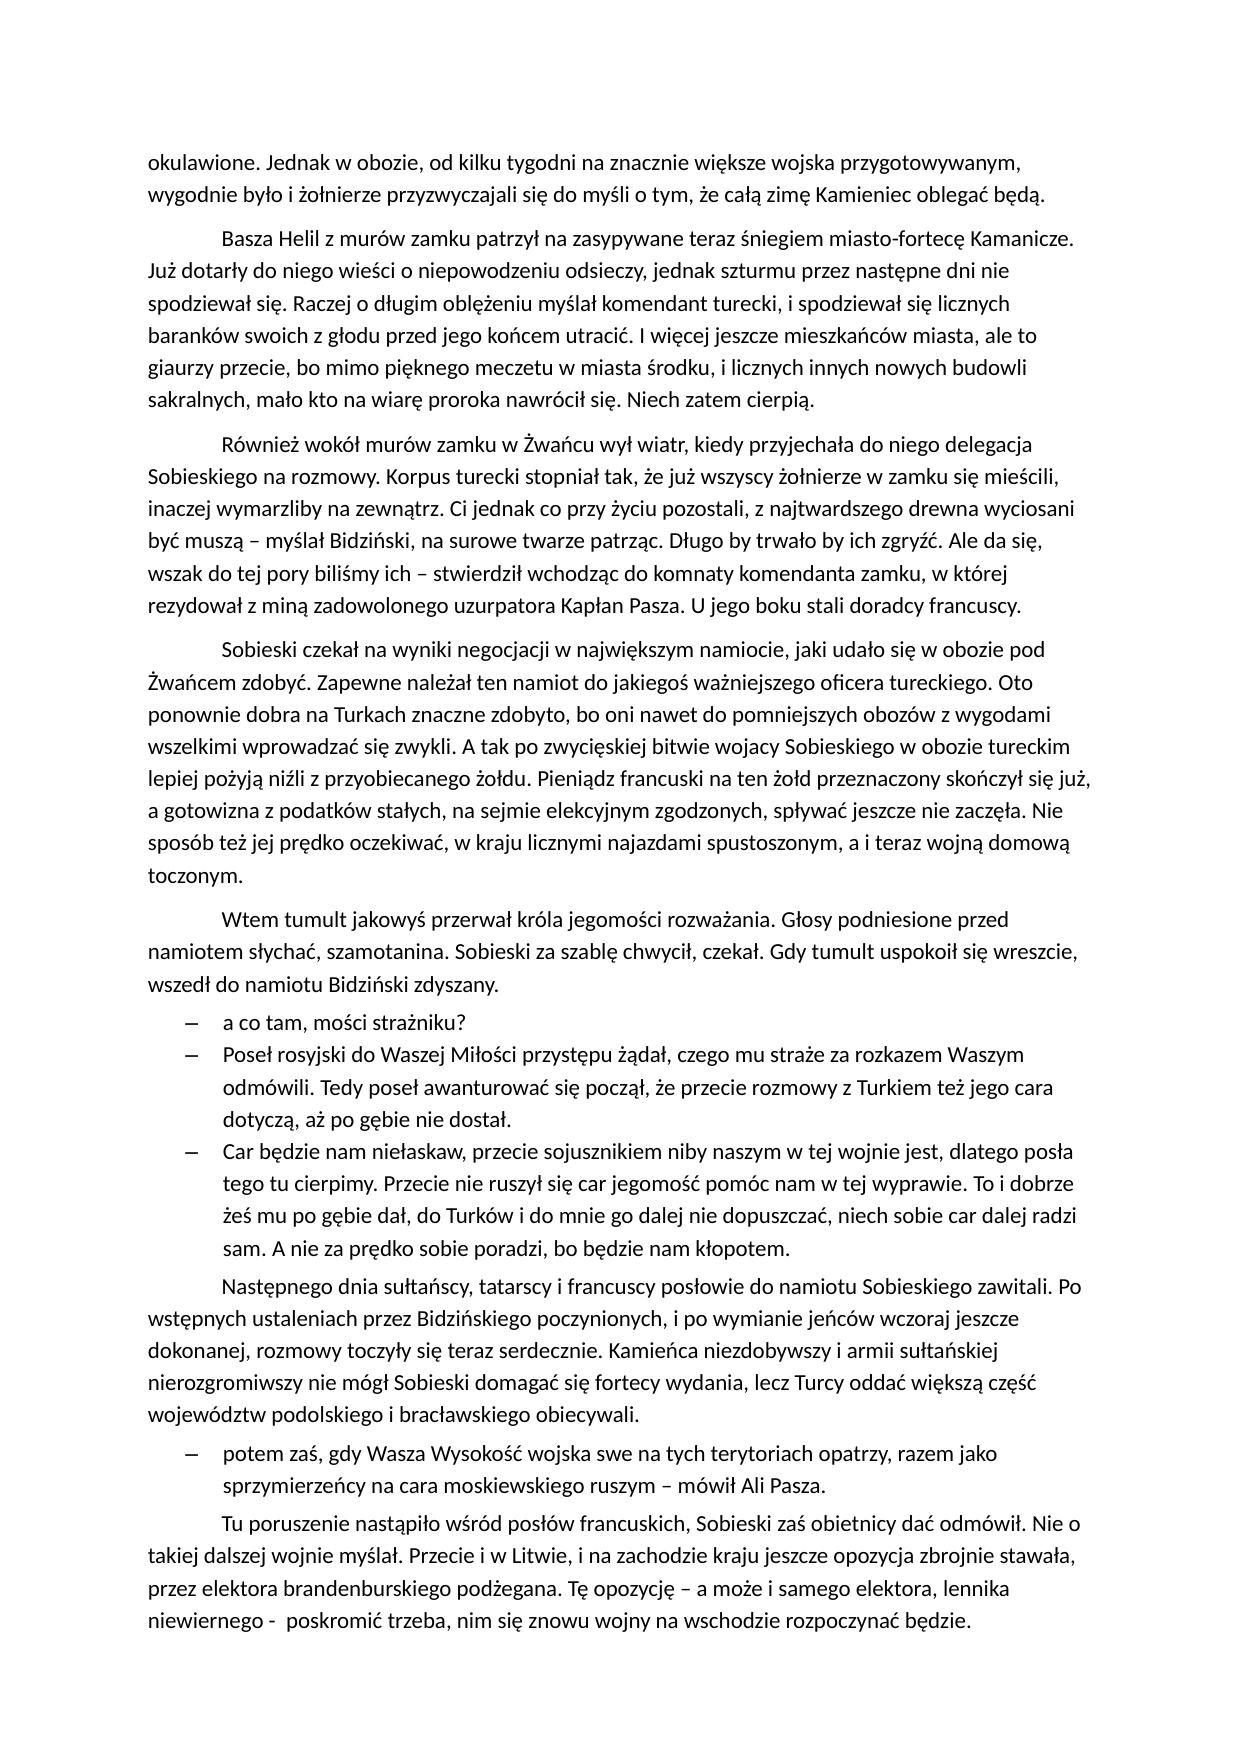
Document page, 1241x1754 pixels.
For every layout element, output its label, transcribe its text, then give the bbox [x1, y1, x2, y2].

text Wtem tumult jakowyś przerwał króla jegomości rozważania. Głosy podniesione przed namiotem słychać, szamotanina. Sobieski za szablę chwycił, czekał. Gdy tumult uspokoił się wreszcie, wszedł do namiotu Bidziński zdyszany. [148, 905, 1093, 998]
text Sobieski czekał na wyniki negocjacji w największym namiocie, jaki udało się w obozie pod Żwańcem zdobyć. Zapewne należał ten namiot do jakiegoś ważniejszego oficera tureckiego. Oto ponownie dobra na Turkach znaczne zdobyto, bo oni nawet do pomniejszych obozów z wygodami wszelkimi wprowadzać się zwykli. A tak po zwycięskiej bitwie wojacy Sobieskiego w obozie tureckim lepiej pożyją niźli z przyobiecanego żołdu. Pieniądz francuski na ten żołd przeznaczony skończył się już, a gotowizna z podatków stałych, na sejmie elekcyjnym zgodzonych, spływać jeszcze nie zaczęła. Nie sposób też jej prędko oczekiwać, w kraju licznymi najazdami spustoszonym, a i teraz wojną domową toczonym. [148, 635, 1093, 889]
text Następnego dnia sułtańscy, tatarscy i francuscy posłowie do namiotu Sobieskiego zawitali. Po wstępnych ustaleniach przez Bidzińskiego poczynionych, i po wymianie jeńców wczoraj jeszcze dokonanej, rozmowy toczyły się teraz serdecznie. Kamieńca niezdobywszy i armii sułtańskiej nierozgromiwszy nie mógł Sobieski domagać się fortecy wydania, lecz Turcy oddać większą część województw podolskiego i bracławskiego obiecywali. [148, 1272, 1093, 1428]
text okulawione. Jednak w obozie, od kilku tygodni na znacznie większe wojska przygotowywanym, wygodnie było i żołnierze przyzwyczajali się do myśli o tym, że całą zimę Kamieniec oblegać będą. [148, 148, 1093, 208]
text Również wokół murów zamku w Żwańcu wył wiatr, kiedy przyjechała do niego delegacja Sobieskiego na rozmowy. Korpus turecki stopniał tak, że już wszyscy żołnierze w zamku się mieścili, inaczej wymarzliby na zewnątrz. Ci jednak co przy życiu pozostali, z najtwardszego drewna wyciosani być muszą – myślał Bidziński, na surowe twarze patrząc. Długo by trwało by ich zgryźć. Ale da się, wszak do tej pory biliśmy ich – stwierdził wchodząc do komnaty komendanta zamku, w której rezydował z miną zadowolonego uzurpatora Kapłan Pasza. U jego boku stali doradcy francuscy. [148, 430, 1093, 619]
list Poseł rosyjski do Waszej Miłości przystępu żądał, czego mu straże za rozkazem Waszym odmówili. Tedy poseł awanturować się począł, że przecie rozmowy z Turkiem też jego cara dotyczą, aż po gębie nie dostał. [185, 1041, 1093, 1133]
list Car będzie nam niełaskaw, przecie sojusznikiem niby naszym w tej wojnie jest, dlatego posła tego tu cierpimy. Przecie nie ruszył się car jegomość pomóc nam w tej wyprawie. To i dobrze żeś mu po gębie dał, do Turków i do mnie go dalej nie dopuszczać, niech sobie car dalej radzi sam. A nie za prędko sobie poradzi, bo będzie nam kłopotem. [185, 1137, 1093, 1262]
text Tu poruszenie nastąpiło wśród posłów francuskich, Sobieski zaś obietnicy dać odmówił. Nie o takiej dalszej wojnie myślał. Przecie i w Litwie, i na zachodzie kraju jeszcze opozycja zbrojnie stawała, przez elektora brandenburskiego podżegana. Tę opozycję – a może i samego elektora, lennika niewiernego - poskromić trzeba, nim się znowu wojny na wschodzie rozpoczynać będzie. [148, 1509, 1093, 1634]
list a co tam, mości strażniku? [185, 1008, 1093, 1036]
list potem zaś, gdy Wasza Wysokość wojska swe na tych terytoriach opatrzy, razem jako sprzymierzeńcy na cara moskiewskiego ruszym – mówił Ali Pasza. [185, 1439, 1093, 1499]
text Basza Helil z murów zamku patrzył na zasypywane teraz śniegiem miasto-fortecę Kamanicze. Już dotarły do niego wieści o niepowodzeniu odsieczy, jednak szturmu przez następne dni nie spodziewał się. Raczej o długim oblężeniu myślał komendant turecki, i spodziewał się licznych baranków swoich z głodu przed jego końcem utracić. I więcej jeszcze mieszkańców miasta, ale to giaurzy przecie, bo mimo pięknego meczetu w miasta środku, i licznych innych nowych budowli sakralnych, mało kto na wiarę proroka nawrócił się. Niech zatem cierpią. [148, 224, 1093, 413]
